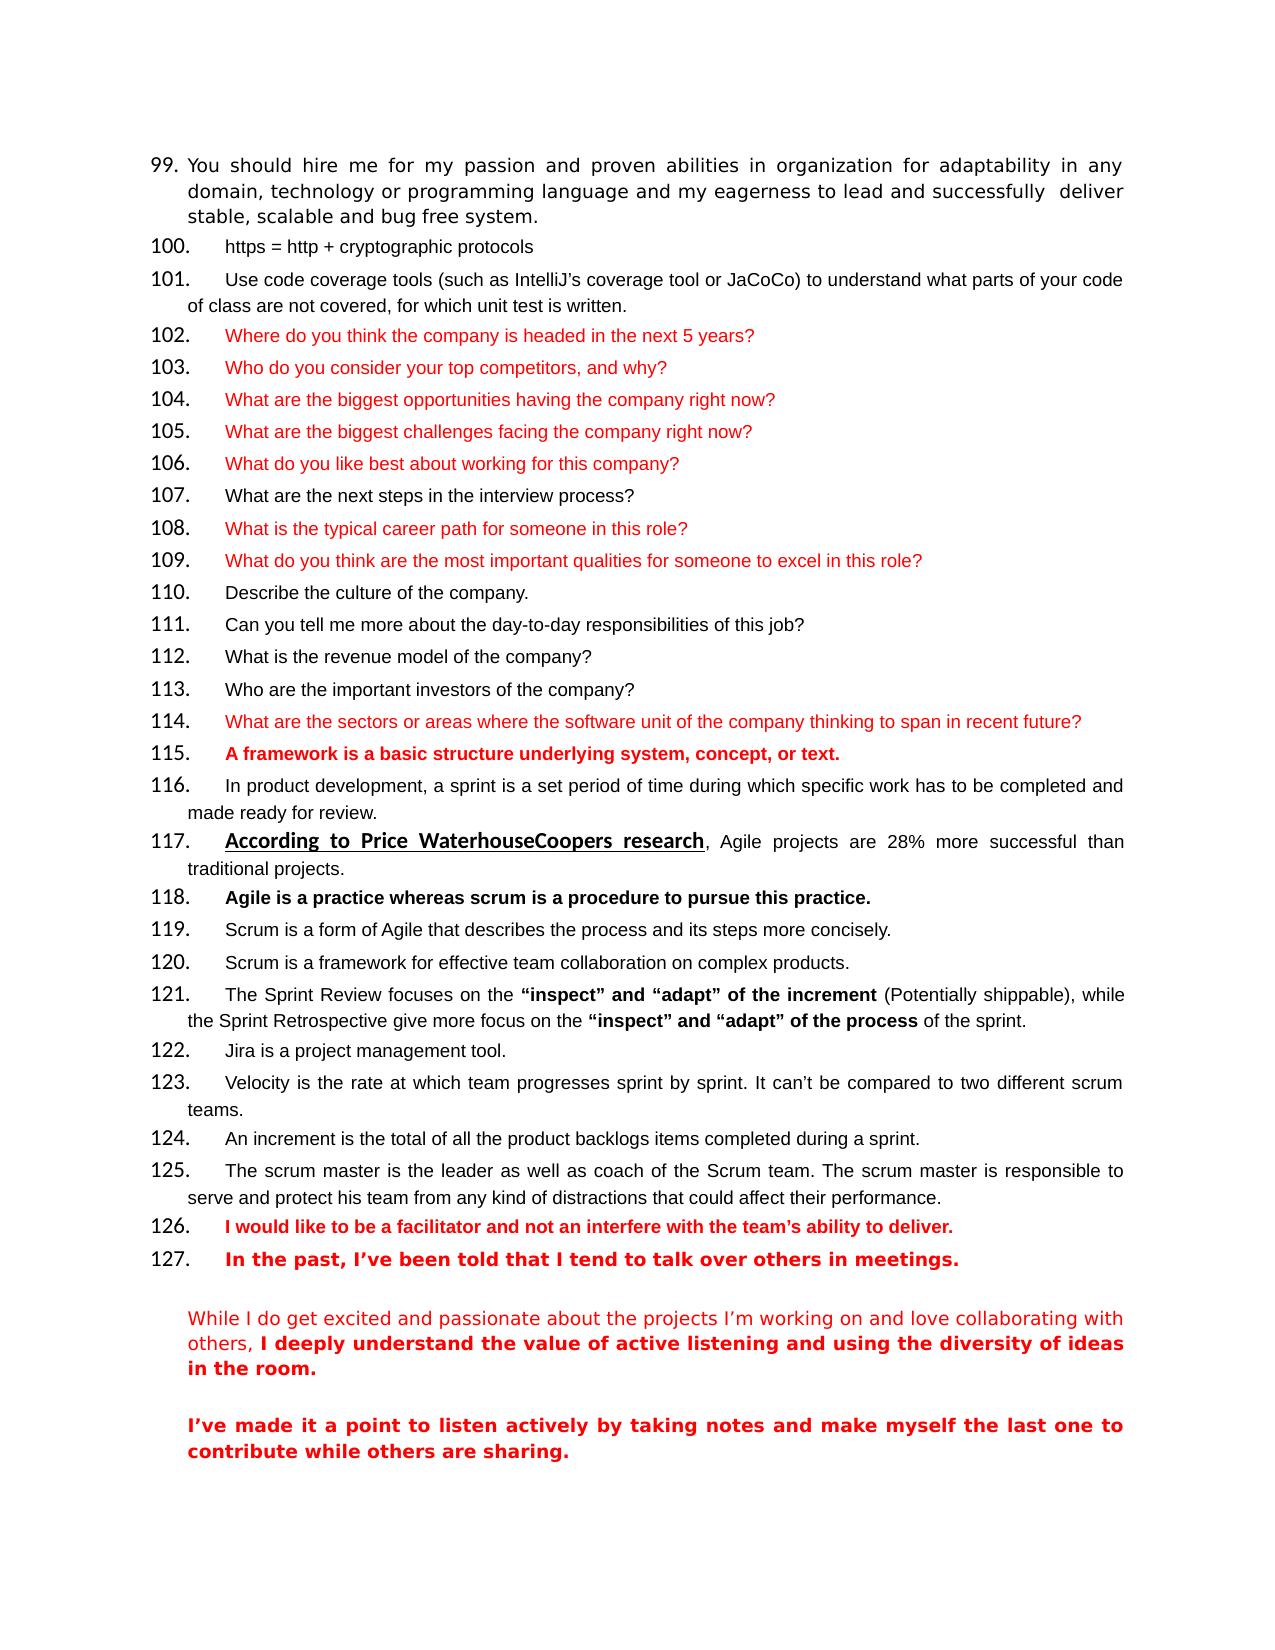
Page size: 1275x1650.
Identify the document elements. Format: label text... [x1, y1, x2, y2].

list The scrum master is the leader as well as coach of the Scrum team. The scrum master is responsible to serve and protect his team from any kind of distractions that could affect their performance. [150, 1155, 1125, 1208]
list An increment is the total of all the product backlogs items completed during a sprint. [150, 1123, 1125, 1151]
list I’ve made it a point to listen actively by taking notes and make myself the last one to contribute while others are sharing. [150, 1416, 1125, 1462]
list Agile is a practice whereas scrum is a procedure to pursue this practice. [150, 882, 1125, 910]
list A framework is a basic structure underlying system, concept, or text. [150, 738, 1125, 766]
list Scrum is a form of Agile that describes the process and its steps more concisely. [150, 914, 1125, 943]
list What are the sectors or areas where the software unit of the company thinking to span in recent future? [150, 706, 1125, 734]
list Who are the important investors of the company? [150, 674, 1125, 702]
list What is the revenue model of the company? [150, 642, 1125, 669]
list The Sprint Review focuses on the “inspect” and “adapt” of the increment (Potentially shippable), while the Sprint Retrospective give more focus on the “inspect” and “adapt” of the process of the sprint. [150, 979, 1125, 1032]
list What are the next steps in the interview process? [150, 481, 1125, 509]
list Can you tell me more about the day-to-day responsibilities of this job? [150, 609, 1125, 637]
list What is the typical career path for someone in this role? [150, 513, 1125, 541]
list You should hire me for my passion and proven abilities in organization for adaptability in any domain, technology or programming language and my eagerness to lead and successfully deliver stable, scalable and bug free system. [150, 150, 1125, 228]
list I would like to be a facilitator and not an interfere with the team’s ability to deliver. [150, 1211, 1125, 1239]
list Jira is a project management tool. [150, 1035, 1125, 1063]
list According to Price WaterhouseCoopers research, Agile projects are 28% more successful than traditional projects. [150, 826, 1125, 879]
list Who do you consider your top competitors, and why? [150, 352, 1125, 380]
list What do you think are the most important qualities for someone to excel in this role? [150, 545, 1125, 573]
list Use code coverage tools (such as IntelliJ’s coverage tool or JaCoCo) to understand what parts of your code of class are not covered, for which unit test is written. [150, 264, 1125, 316]
list While I do get excited and passionate about the projects I’m working on and love collaborating with others, I deeply understand the value of active listening and using the diversity of ideas in the room. [150, 1308, 1125, 1380]
list In product development, a sprint is a set period of time during which specific work has to be completed and made ready for review. [150, 770, 1125, 823]
list Where do you think the company is headed in the next 5 years? [150, 320, 1125, 348]
list What do you like best about working for this company? [150, 448, 1125, 476]
list What are the biggest opportunities having the company right now? [150, 384, 1125, 412]
list Scrum is a framework for effective team collaboration on complex products. [150, 947, 1125, 975]
list In the past, I’ve been told that I tend to talk over others in meetings. [150, 1244, 1125, 1272]
list https = http + cryptographic protocols [150, 231, 1125, 259]
list Velocity is the rate at which team progresses sprint by sprint. It can’t be compared to two different scrum teams. [150, 1067, 1125, 1120]
list Describe the culture of the company. [150, 577, 1125, 605]
list What are the biggest challenges facing the company right now? [150, 416, 1125, 444]
